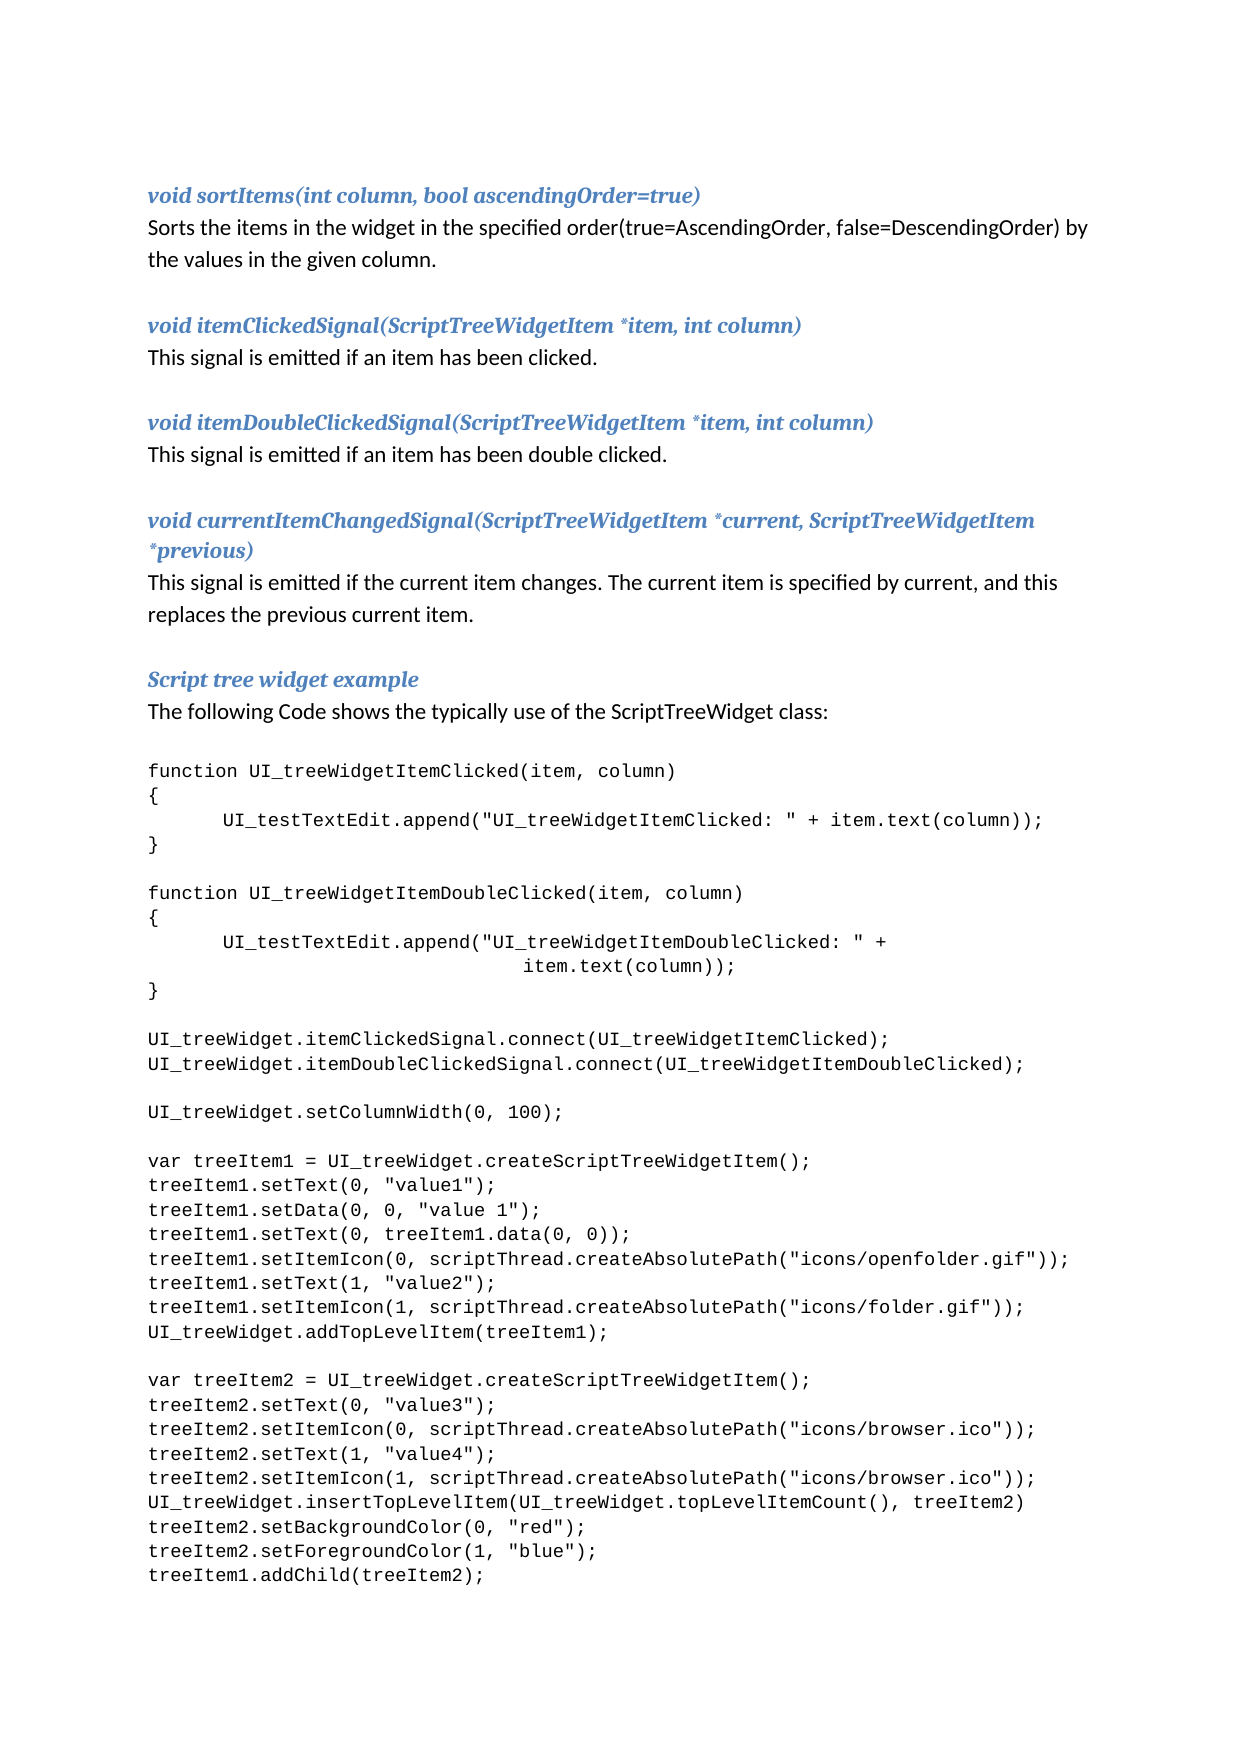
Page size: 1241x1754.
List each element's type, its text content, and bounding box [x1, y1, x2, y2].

text { [148, 786, 1093, 807]
subtitle Script tree widget example [148, 667, 1093, 694]
text treeItem2.setText(1, "value4"); [148, 1444, 1093, 1466]
text treeItem1.setItemIcon(1, scriptThread.createAbsolutePath("icons/folder.gif")); [148, 1298, 1093, 1319]
text treeItem1.setData(0, 0, "value 1"); [148, 1201, 1093, 1222]
text treeItem2.setText(0, "value3"); [148, 1396, 1093, 1417]
text var treeItem1 = UI_treeWidget.createScriptTreeWidgetItem(); [148, 1152, 1093, 1173]
text treeItem2.setItemIcon(1, scriptThread.createAbsolutePath("icons/browser.ico")); [148, 1469, 1093, 1490]
text UI_treeWidget.addTopLevelItem(treeItem1); [148, 1322, 1093, 1344]
text The following Code shows the typically use of the ScriptTreeWidget class: [148, 697, 1093, 726]
text treeItem2.setForegroundColor(1, "blue"); [148, 1542, 1093, 1563]
text function UI_treeWidgetItemDoubleClicked(item, column) [148, 884, 1093, 905]
text treeItem1.setText(1, "value2"); [148, 1274, 1093, 1295]
text This signal is emitted if an item has been double clicked. [148, 440, 1093, 468]
text { [148, 908, 1093, 929]
text treeItem1.setItemIcon(0, scriptThread.createAbsolutePath("icons/openfolder.gif")); [148, 1249, 1093, 1271]
text This signal is emitted if an item has been clicked. [148, 343, 1093, 371]
text UI_treeWidget.setColumnWidth(0, 100); [148, 1103, 1093, 1124]
text treeItem1.setText(0, "value1"); [148, 1176, 1093, 1197]
text } [148, 981, 1093, 1002]
text treeItem2.setItemIcon(0, scriptThread.createAbsolutePath("icons/browser.ico")); [148, 1420, 1093, 1441]
text UI_treeWidget.insertTopLevelItem(UI_treeWidget.topLevelItemCount(), treeItem2) [148, 1493, 1093, 1514]
subtitle void currentItemChangedSignal(ScriptTreeWidgetItem *current, ScriptTreeWidgetItem *previous) [148, 507, 1093, 564]
text UI_treeWidget.itemClickedSignal.connect(UI_treeWidgetItemClicked); [148, 1030, 1093, 1051]
text } [148, 835, 1093, 856]
subtitle void itemDoubleClickedSignal(ScriptTreeWidgetItem *item, int column) [148, 410, 1093, 436]
text This signal is emitted if the current item changes. The current item is specified by current, and this replaces the previous current item. [148, 568, 1093, 628]
text treeItem2.setBackgroundColor(0, "red"); [148, 1517, 1093, 1539]
text UI_treeWidget.itemDoubleClickedSignal.connect(UI_treeWidgetItemDoubleClicked); [148, 1054, 1093, 1076]
text Sorts the items in the widget in the specified order(true=AscendingOrder, false=DescendingOrder) by the values in the given column. [148, 213, 1093, 273]
text treeItem1.addChild(treeItem2); [148, 1566, 1093, 1587]
text UI_testTextEdit.append("UI_treeWidgetItemClicked: " + item.text(column)); [148, 811, 1093, 832]
text treeItem1.setText(0, treeItem1.data(0, 0)); [148, 1225, 1093, 1246]
text function UI_treeWidgetItemClicked(item, column) [148, 762, 1093, 783]
subtitle void itemClickedSignal(ScriptTreeWidgetItem *item, int column) [148, 312, 1093, 339]
text UI_testTextEdit.append("UI_treeWidgetItemDoubleClicked: " + item.text(column)); [148, 932, 1093, 978]
text var treeItem2 = UI_treeWidget.createScriptTreeWidgetItem(); [148, 1371, 1093, 1392]
subtitle void sortItems(int column, bool ascendingOrder=true) [148, 183, 1093, 209]
